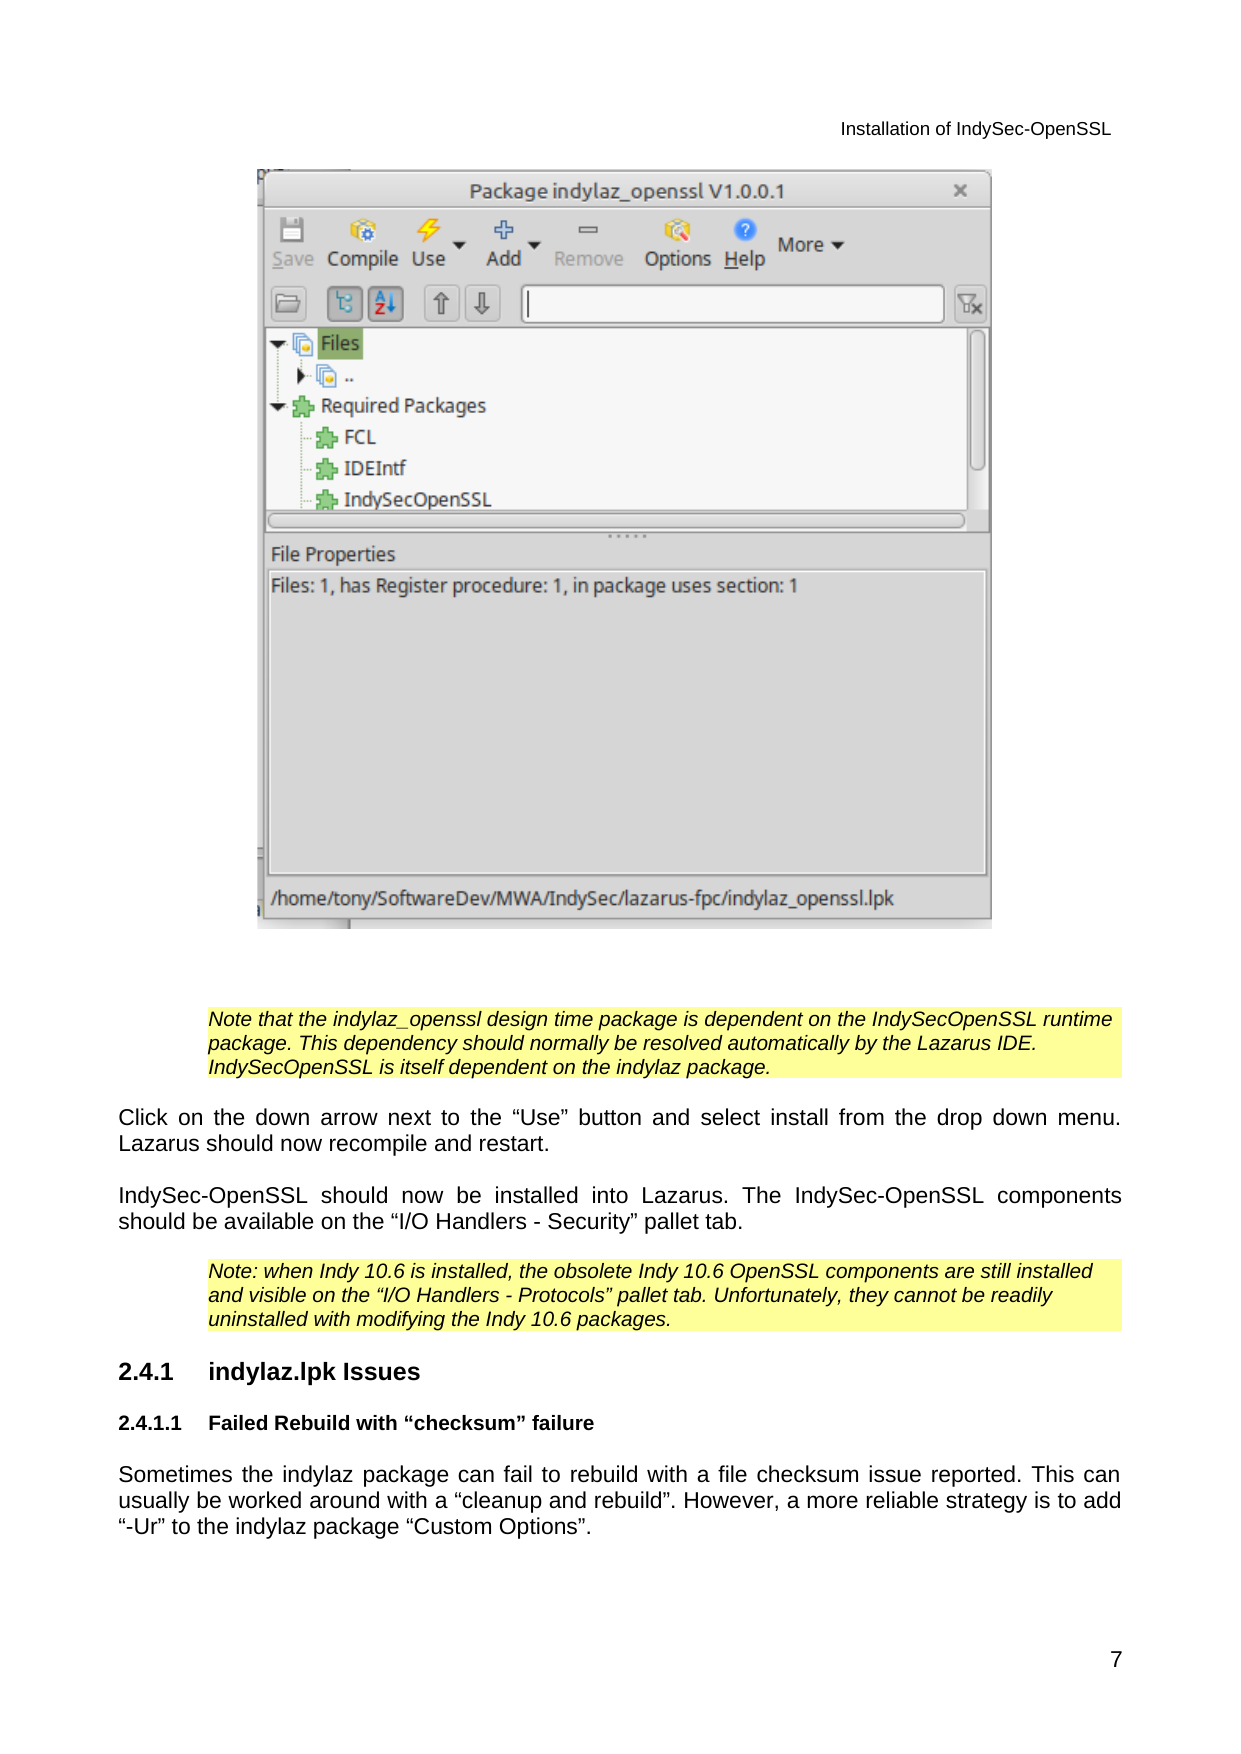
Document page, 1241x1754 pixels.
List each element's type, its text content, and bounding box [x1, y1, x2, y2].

text Click on the down arrow next to the “Use” button and select install from the drop down menu. Lazarus should now recompile and restart. [118, 1104, 1122, 1157]
text Note: when Indy 10.6 is installed, the obsolete Indy 10.6 OpenSSL components are still installed and visible on the “I/O Handlers - Protocols” pallet tab. Unfortunately, they cannot be readily uninstalled with modifying the Indy 10.6 packages. [208, 1259, 1122, 1331]
subtitle Failed Rebuild with “checksum” failure [118, 1411, 1122, 1435]
text Sometimes the indylaz package can fail to rebuild with a file checksum issue reported. This can usually be worked around with a “cleanup and rebuild”. However, a more reliable strategy is to add “-Ur” to the indylaz package “Custom Options”. [118, 1461, 1122, 1539]
text IndySec-OpenSSL should now be installed into Lazarus. The IndySec-OpenSSL components should be available on the “I/O Handlers - Security” pallet tab. [118, 1182, 1122, 1234]
picture [257, 169, 992, 929]
text Note that the indylaz_openssl design time package is dependent on the IndySecOpenSSL runtime package. This dependency should normally be resolved automatically by the Lazarus IDE. IndySecOpenSSL is itself dependent on the indylaz package. [208, 1007, 1122, 1078]
subtitle indylaz.lpk Issues [118, 1357, 1122, 1386]
